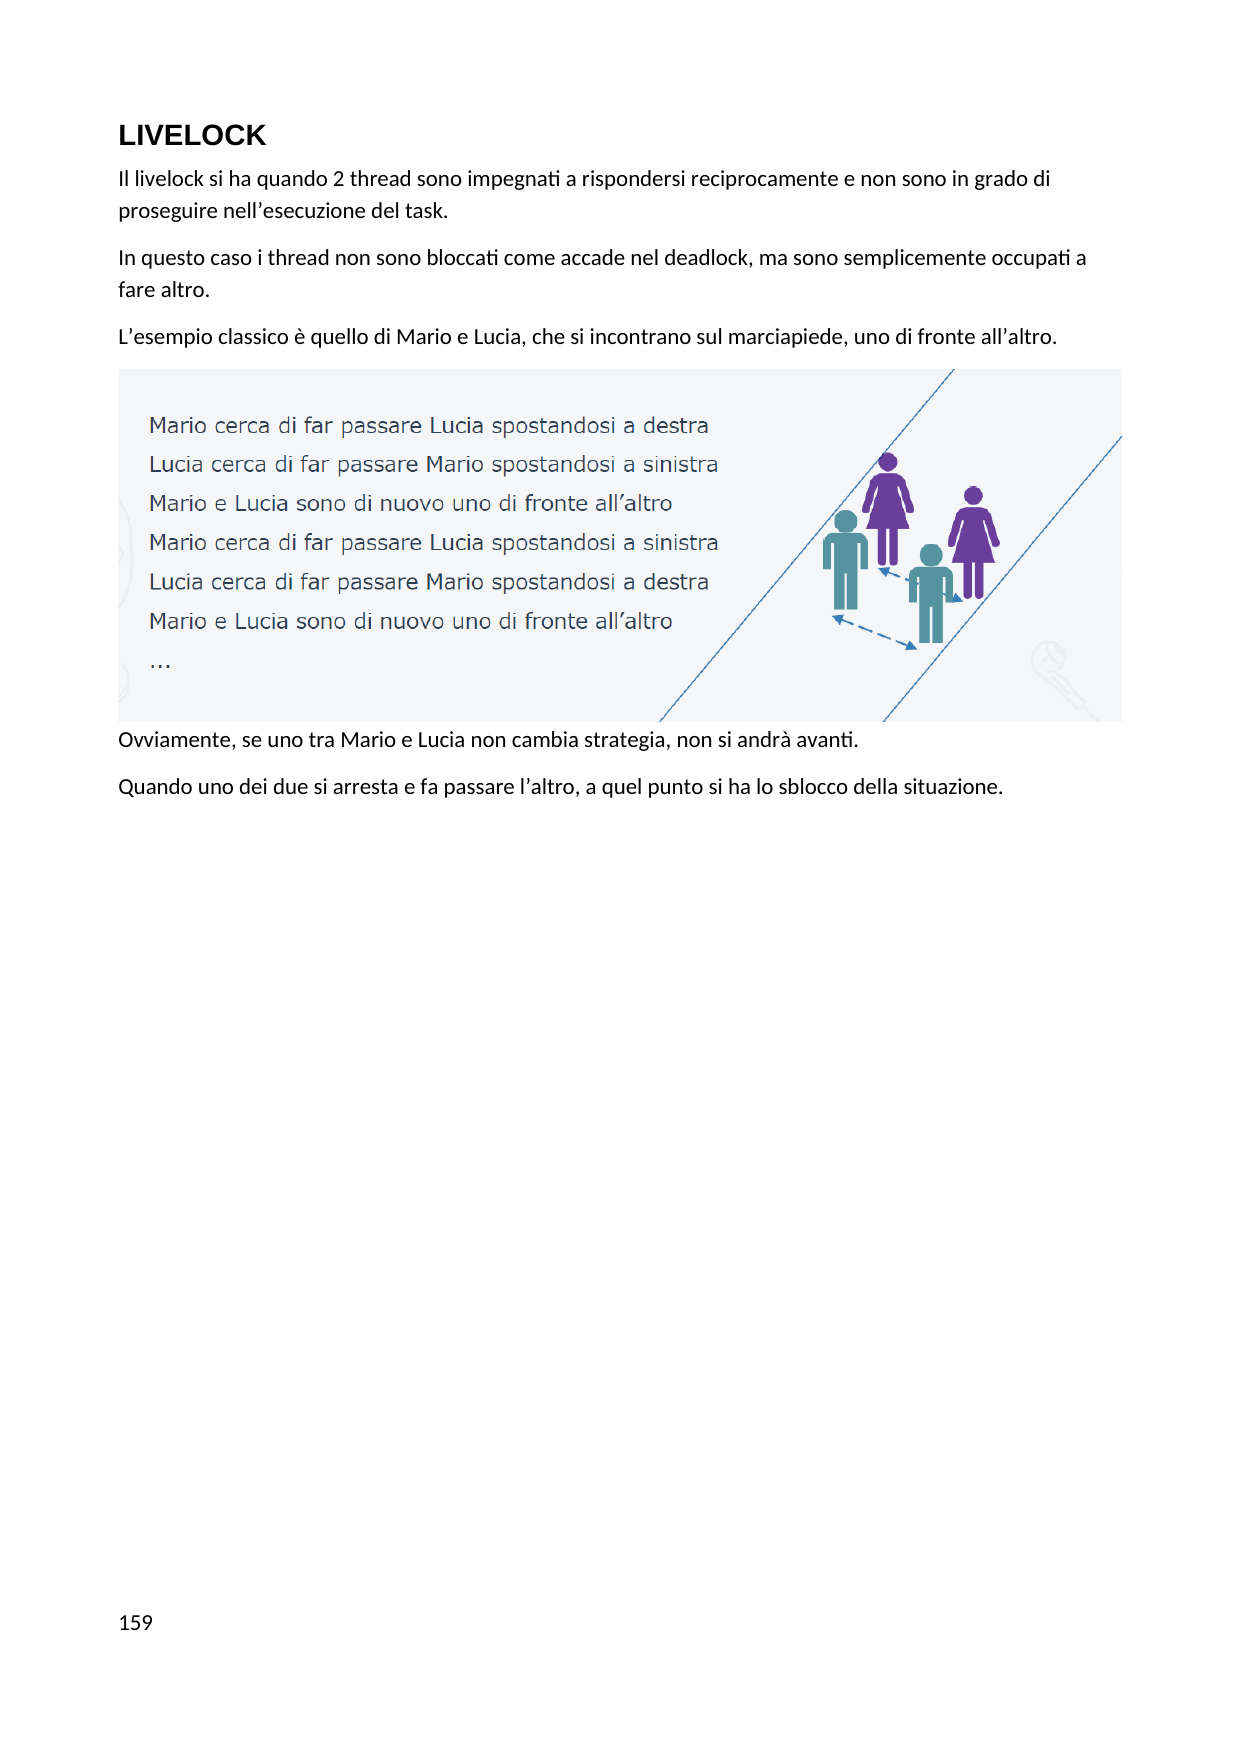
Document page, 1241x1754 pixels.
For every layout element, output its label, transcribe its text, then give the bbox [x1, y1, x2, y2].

text In questo caso i thread non sono bloccati come accade nel deadlock, ma sono semplicemente occupati a fare altro. [118, 243, 1122, 303]
text Ovviamente, se uno tra Mario e Lucia non cambia strategia, non si andrà avanti. [118, 722, 1122, 754]
text L’esempio classico è quello di Mario e Lucia, che si incontrano sul marciapiede, uno di fronte all’altro. [118, 322, 1122, 350]
subtitle LIVELOCK [118, 118, 1122, 152]
text Il livelock si ha quando 2 thread sono impegnati a rispondersi reciprocamente e non sono in grado di proseguire nell’esecuzione del task. [118, 164, 1122, 224]
picture [118, 369, 1123, 722]
text Quando uno dei due si arresta e fa passare l’altro, a quel punto si ha lo sblocco della situazione. [118, 772, 1122, 800]
